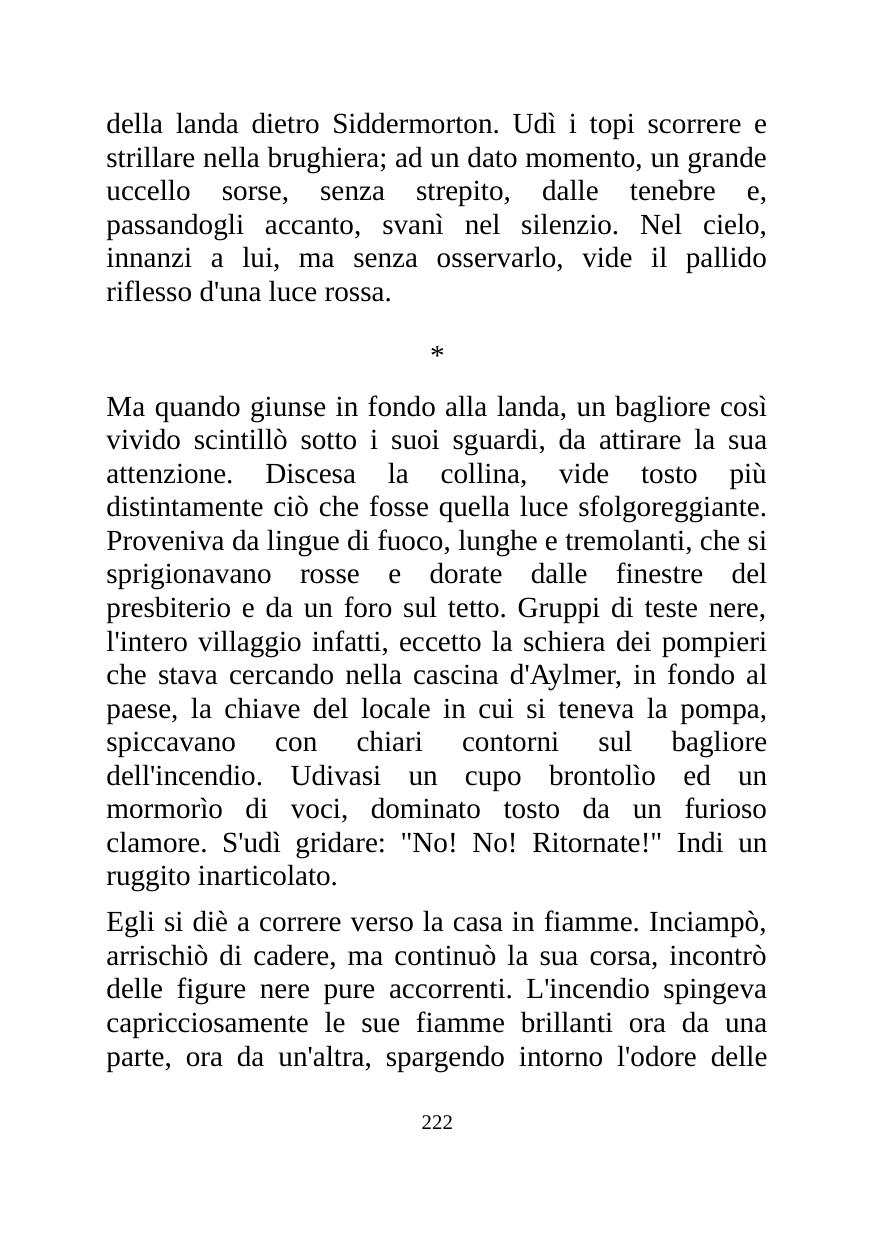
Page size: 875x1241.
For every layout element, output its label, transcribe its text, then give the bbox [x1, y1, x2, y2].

text Ma quando giunse in fondo alla landa, un bagliore così vivido scintillò sotto i suoi sguardi, da attirare la sua attenzione. Discesa la collina, vide tosto più distintamente ciò che fosse quella luce sfolgoreggiante. Proveniva da lingue di fuoco, lunghe e tremolanti, che si sprigionavano rosse e dorate dalle finestre del presbiterio e da un foro sul tetto. Gruppi di teste nere, l'intero villaggio infatti, eccetto la schiera dei pompieri che stava cercando nella cascina d'Aylmer, in fondo al paese, la chiave del locale in cui si teneva la pompa, spiccavano con chiari contorni sul bagliore dell'incendio. Udivasi un cupo brontolìo ed un mormorìo di voci, dominato tosto da un furioso clamore. S'udì gridare: "No! No! Ritornate!" Indi un ruggito inarticolato. [106, 389, 768, 892]
text Egli si diè a correre verso la casa in fiamme. Inciampò, arrischiò di cadere, ma continuò la sua corsa, incontrò delle figure nere pure accorrenti. L'incendio spingeva capricciosamente le sue fiamme brillanti ora da una parte, ora da un'altra, spargendo intorno l'odore delle [106, 904, 768, 1072]
text * [106, 338, 768, 371]
text della landa dietro Siddermorton. Udì i topi scorrere e strillare nella brughiera; ad un dato momento, un grande uccello sorse, senza strepito, dalle tenebre e, passandogli accanto, svanì nel silenzio. Nel cielo, innanzi a lui, ma senza osservarlo, vide il pallido riflesso d'una luce rossa. [106, 106, 768, 307]
